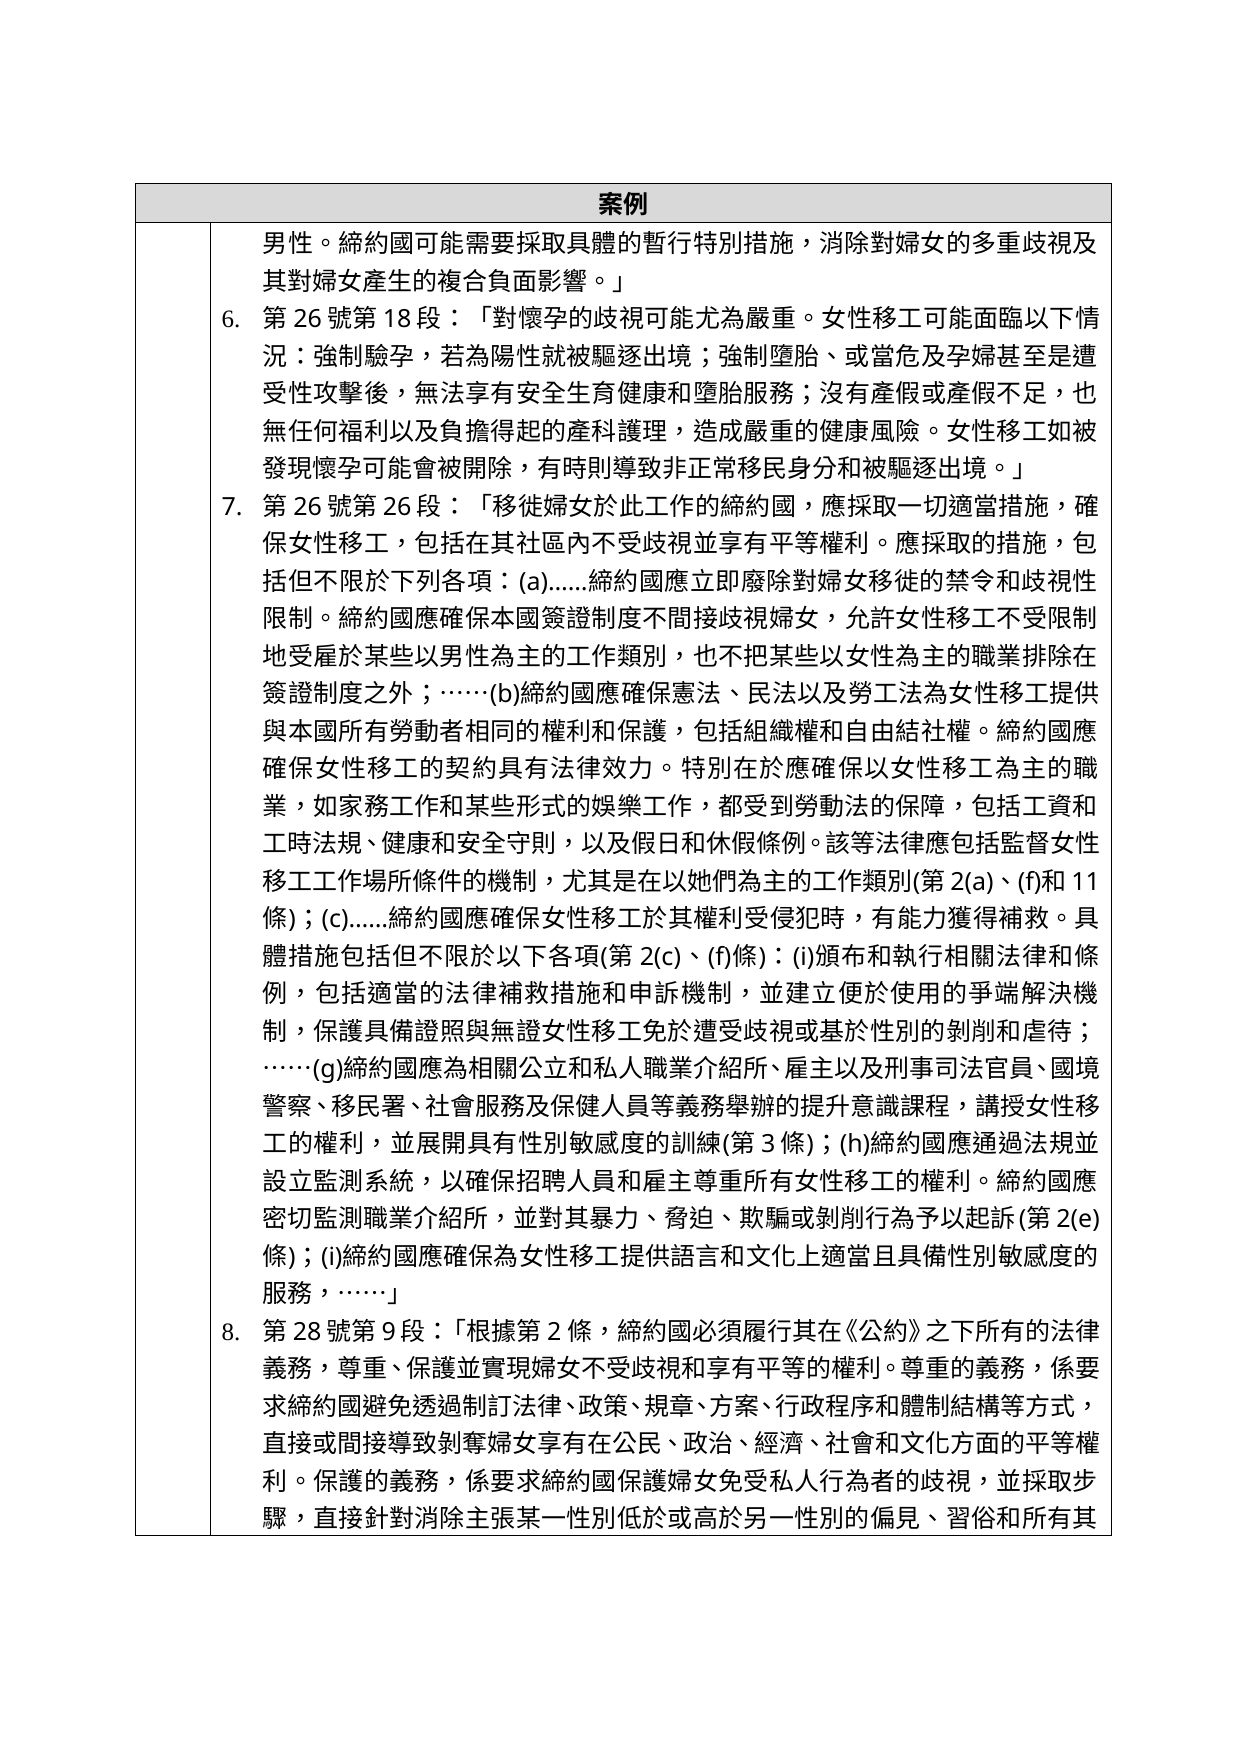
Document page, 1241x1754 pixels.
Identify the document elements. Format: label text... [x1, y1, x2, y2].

table_header 案例 [136, 184, 1111, 222]
table_cell 男性。締約國可能需要採取具體的暫行特別措施，消除對婦女的多重歧視及其對婦女產生的複合負面影響。」 第26號第18段：「對懷孕的歧視可能尤為嚴重。女性移工可能面臨以下情況：強制驗孕，若為陽性就被驅逐出境；強制墮胎、或當危及孕婦甚至是遭受性攻擊後，無法享有安全生育健康和墮胎服務；沒有產假或產假不足，也無任何福利以及負擔得起的產科護理，造成嚴重的健康風險。女性移工如被發現懷孕可能會被開除，有時則導致非正常移民身分和被驅逐出境。」 第26號第26段：「移徙婦女於此工作的締約國，應採取一切適當措施，確保女性移工，包括在其社區內不受歧視並享有平等權利。應採取的措施，包括但不限於下列各項：(a)……締約國應立即廢除對婦女移徙的禁令和歧視性限制。締約國應確保本國簽證制度不間接歧視婦女，允許女性移工不受限制地受雇於某些以男性為主的工作類別，也不把某些以女性為主的職業排除在簽證制度之外；……(b)締約國應確保憲法、民法以及勞工法為女性移工提供與本國所有勞動者相同的權利和保護，包括組織權和自由結社權。締約國應確保女性移工的契約具有法律效力。特別在於應確保以女性移工為主的職業，如家務工作和某些形式的娛樂工作，都受到勞動法的保障，包括工資和工時法規、健康和安全守則，以及假日和休假條例。該等法律應包括監督女性移工工作場所條件的機制，尤其是在以她們為主的工作類別(第2(a)、(f)和11條)；(c)……締約國應確保女性移工於其權利受侵犯時，有能力獲得補救。具體措施包括但不限於以下各項(第2(c)、(f)條)：(i)頒布和執行相關法律和條例，包括適當的法律補救措施和申訴機制，並建立便於使用的爭端解決機制，保護具備證照與無證女性移工免於遭受歧視或基於性別的剝削和虐待；……(g)締約國應為相關公立和私人職業介紹所、雇主以及刑事司法官員、國境警察、移民署、社會服務及保健人員等義務舉辦的提升意識課程，講授女性移工的權利，並展開具有性別敏感度的訓練(第3條)；(h)締約國應通過法規並設立監測系統，以確保招聘人員和雇主尊重所有女性移工的權利。締約國應密切監測職業介紹所，並對其暴力、脅迫、欺騙或剝削行為予以起訴(第2(e)條)；(i)締約國應確保為女性移工提供語言和文化上適當且具備性別敏感度的服務，……」 第28號第9段：「根據第2 條，締約國必須履行其在《公約》之下所有的法律義務，尊重、保護並實現婦女不受歧視和享有平等的權利。尊重的義務，係要求締約國避免透過制訂法律、政策、規章、方案、行政程序和體制結構等方式，直接或間接導致剝奪婦女享有在公民、政治、經濟、社會和文化方面的平等權利。保護的義務，係要求締約國保護婦女免受私人行為者的歧視，並採取步驟，直接針對消除主張某一性別低於或高於另一性別的偏見、習俗和所有其 [211, 223, 1111, 1535]
table_cell [136, 223, 210, 1535]
